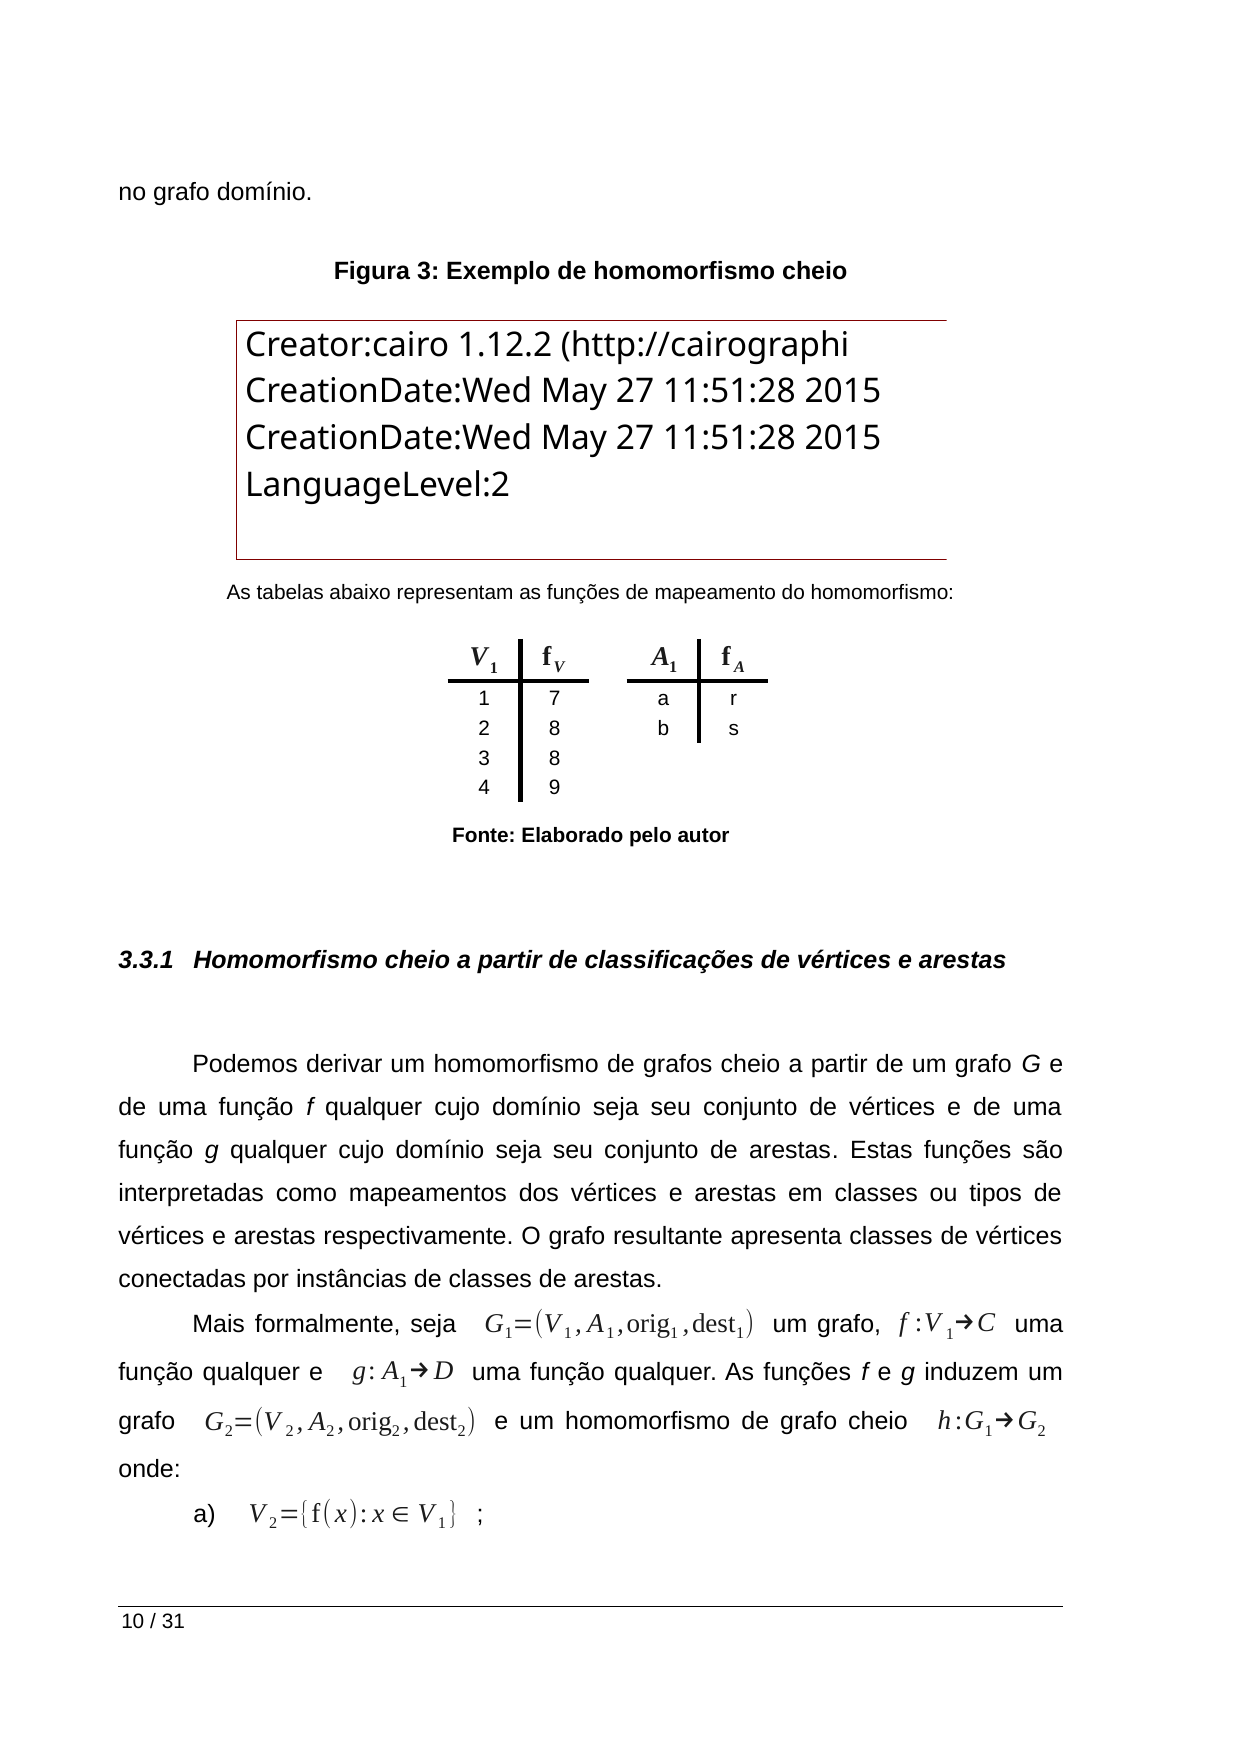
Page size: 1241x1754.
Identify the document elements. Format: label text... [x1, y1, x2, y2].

text Figura 3: Exemplo de homomorfismo cheio [226, 256, 955, 285]
text no grafo domínio. [118, 177, 1063, 206]
table_cell [589, 679, 627, 713]
table_cell [699, 743, 767, 772]
table_header [448, 639, 518, 679]
text Mais formalmente, seja um grafo,uma função qualquer e uma função qualquer. As funções f e g induzem um grafo e um homomorfismo de grafo cheio onde: [118, 1307, 1063, 1483]
table_cell [627, 743, 699, 772]
table_cell 7 [523, 683, 588, 713]
table_cell [589, 772, 627, 802]
table_header [627, 639, 697, 679]
table_cell [627, 772, 699, 802]
table_cell [699, 772, 767, 802]
table_cell [589, 713, 627, 742]
table_header [589, 639, 627, 679]
table_header [701, 639, 767, 679]
table_cell 1 [448, 683, 518, 713]
table_cell b [627, 713, 697, 742]
text Podemos derivar um homomorfismo de grafos cheio a partir de um grafo G e de uma função f qualquer cujo domínio seja seu conjunto de vértices e de uma função g qualquer cujo domínio seja seu conjunto de arestas. Estas funções são interpretadas como mapeamentos dos vértices e arestas em classes ou tipos de vértices e arestas respectivamente. O grafo resultante apresenta classes de vértices conectadas por instâncias de classes de arestas. [118, 1049, 1063, 1293]
text Fonte: Elaborado pelo autor [226, 823, 955, 847]
table_cell 9 [523, 772, 588, 802]
table_cell a [627, 683, 697, 713]
table_cell 3 [448, 743, 518, 772]
table_cell 2 [448, 713, 518, 742]
table_cell 4 [448, 772, 518, 802]
table_cell [589, 743, 627, 772]
list ; [193, 1497, 1063, 1532]
table_cell 8 [523, 713, 588, 742]
text As tabelas abaixo representam as funções de mapeamento do homomorfismo: [226, 308, 955, 604]
table_cell 8 [523, 743, 588, 772]
table_cell r [701, 683, 767, 713]
table_cell s [701, 713, 767, 742]
table_header [523, 639, 588, 679]
subtitle Homomorfismo cheio a partir de classificações de vértices e arestas [118, 945, 1063, 974]
